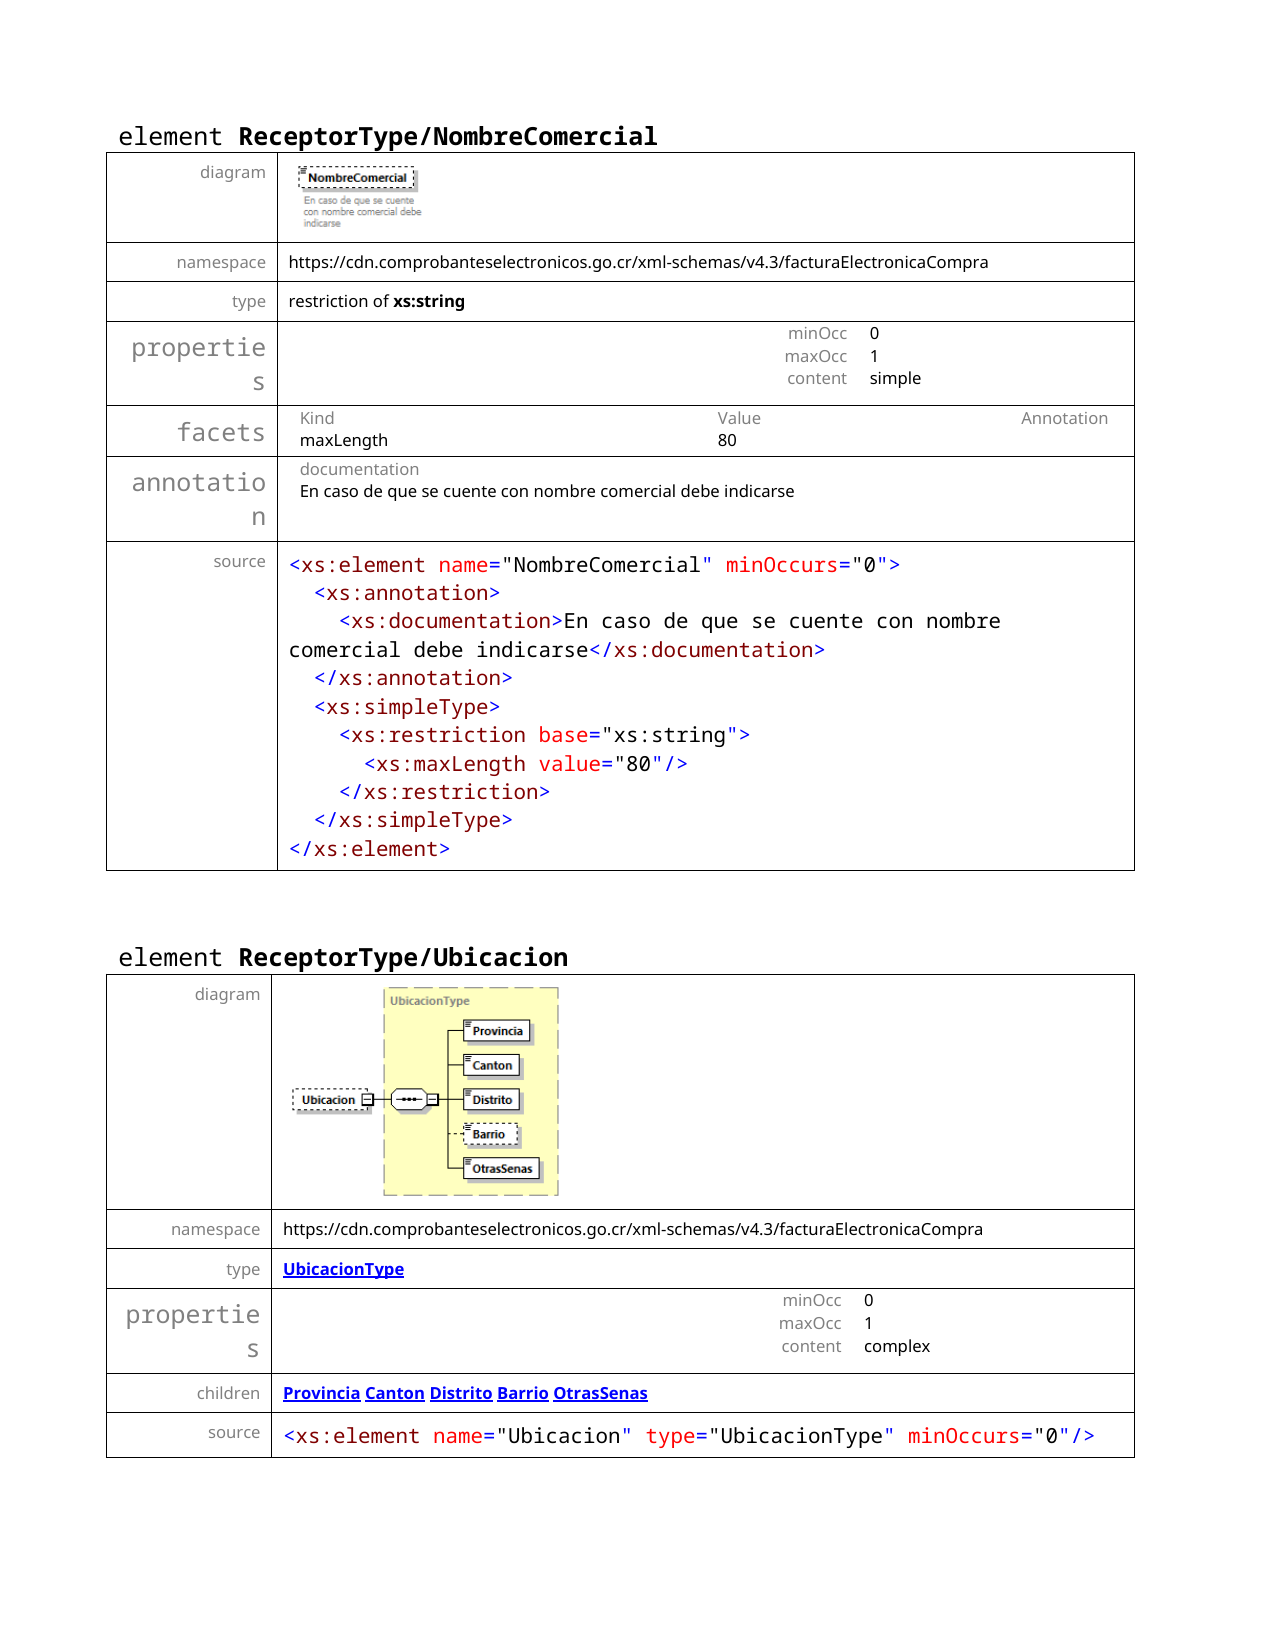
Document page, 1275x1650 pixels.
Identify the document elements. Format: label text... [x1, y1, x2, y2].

text element ReceptorType/Ubicacion [118, 939, 1157, 973]
table_header 0 [858, 322, 1134, 344]
picture [282, 982, 569, 1201]
table_header minOcc [288, 322, 858, 344]
table_cell UbicacionType [272, 1249, 1134, 1288]
table_cell annotation [107, 457, 277, 541]
table_cell source [107, 1413, 271, 1457]
table_cell [272, 1289, 1134, 1372]
table_cell namespace [107, 243, 277, 281]
table_cell type [107, 282, 277, 321]
text element ReceptorType/NombreComercial [118, 118, 1157, 152]
table_cell 80 [706, 429, 1010, 452]
table_header minOcc [283, 1289, 853, 1311]
picture [288, 161, 434, 234]
table_cell restriction of xs:string [278, 282, 1134, 321]
table_header diagram [107, 153, 277, 242]
table_cell Provincia Canton Distrito Barrio OtrasSenas [272, 1374, 1134, 1412]
table_cell 1 [858, 344, 1134, 367]
table_header Annotation [1010, 406, 1134, 429]
table_cell https://cdn.comprobanteselectronicos.go.cr/xml-schemas/v4.3/facturaElectronicaCompra [278, 243, 1134, 281]
table_cell content [283, 1334, 853, 1357]
table_header Value [706, 406, 1010, 429]
table_header 0 [853, 1289, 1134, 1311]
table_cell 1 [853, 1311, 1134, 1334]
table_cell namespace [107, 1210, 271, 1248]
table_cell properties [107, 1289, 271, 1372]
table_cell [278, 322, 1134, 405]
table_cell [278, 406, 1134, 456]
table_cell En caso de que se cuente con nombre comercial debe indicarse [288, 480, 1134, 502]
table_cell source [107, 542, 277, 870]
table_cell properties [107, 322, 277, 405]
table_cell maxOcc [288, 344, 858, 367]
table_header documentation [288, 457, 1134, 480]
table_cell https://cdn.comprobanteselectronicos.go.cr/xml-schemas/v4.3/facturaElectronicaCompra [272, 1210, 1134, 1248]
table_cell simple [858, 367, 1134, 390]
table_cell maxLength [288, 429, 706, 452]
table_cell <xs:element name="Ubicacion" type="UbicacionType" minOccurs="0"/> [272, 1413, 1134, 1457]
table_cell complex [853, 1334, 1134, 1357]
table_cell children [107, 1374, 271, 1412]
table_cell [278, 457, 1134, 541]
table_header diagram [107, 975, 271, 1209]
table_cell maxOcc [283, 1311, 853, 1334]
table_cell <xs:element name="NombreComercial" minOccurs="0"> <xs:annotation> <xs:documentation>En caso de que se cuente con nombre comercial debe indicarse</xs:documentation> </xs:annotation> <xs:simpleType> <xs:restriction base="xs:string"> <xs:maxLength value="80"/> </xs:restriction> </xs:simpleType> </xs:element> [278, 542, 1134, 870]
table_header [278, 153, 1134, 242]
table_header [272, 975, 1134, 1209]
table_cell facets [107, 406, 277, 456]
table_cell [1010, 429, 1134, 452]
table_header Kind [288, 406, 706, 429]
table_cell content [288, 367, 858, 390]
table_cell type [107, 1249, 271, 1288]
